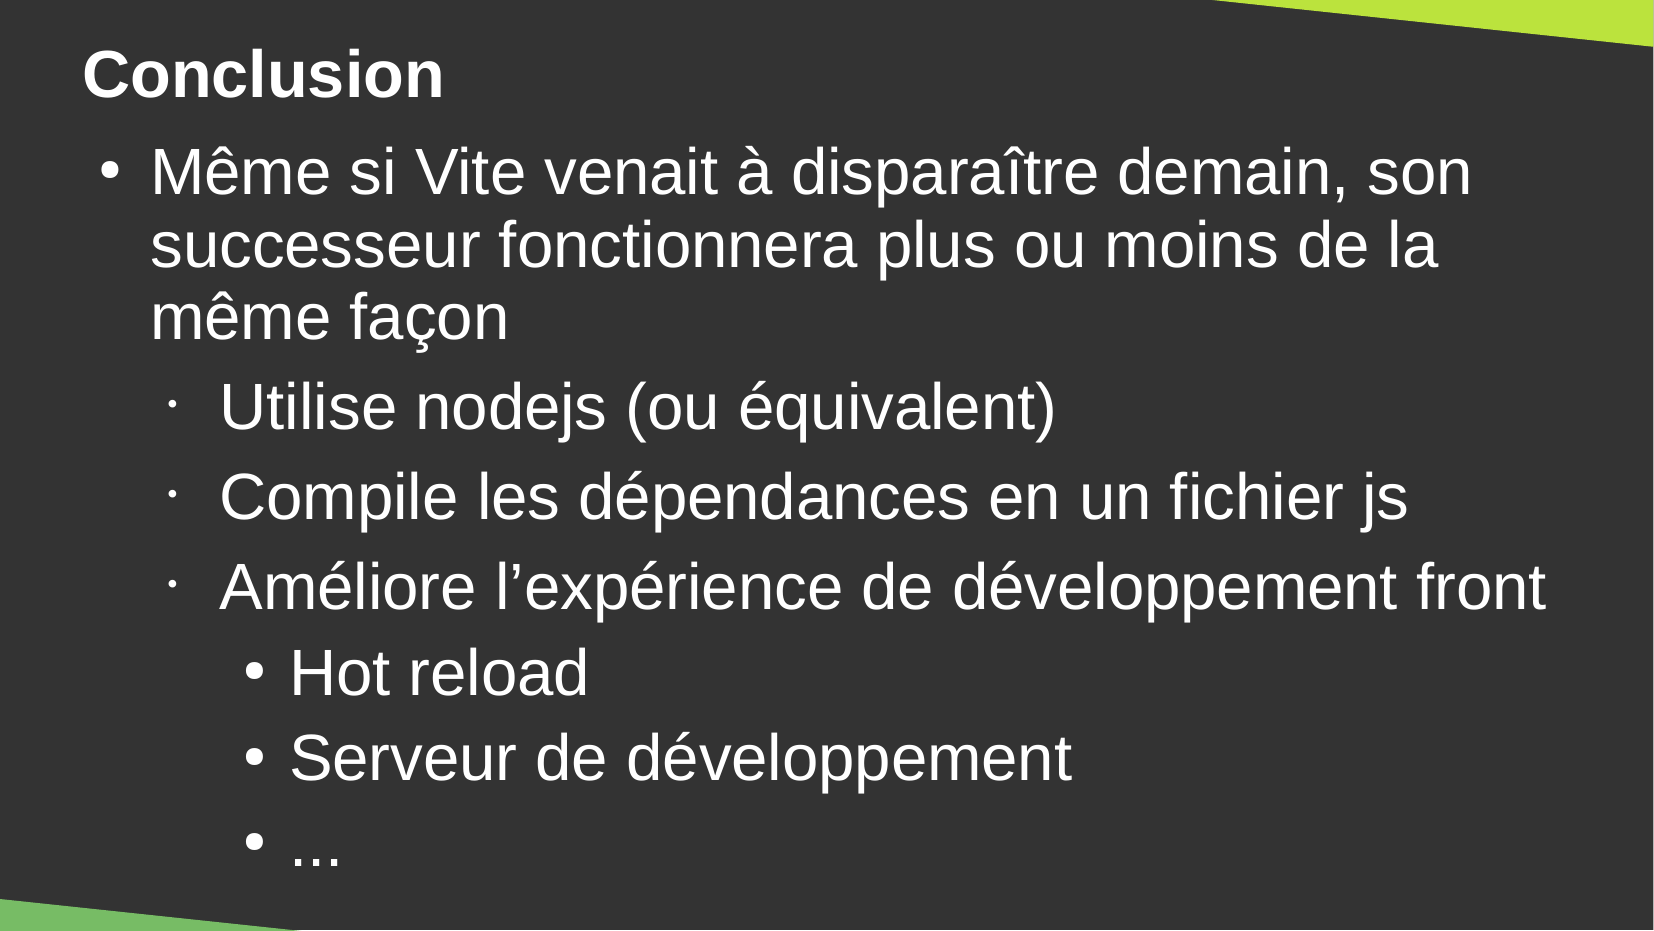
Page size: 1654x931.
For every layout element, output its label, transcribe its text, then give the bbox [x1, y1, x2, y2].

text_box [0, 899, 302, 931]
list Même si Vite venait à disparaître demain, son successeur fonctionnera plus ou moins de la même façon Utilise nodejs (ou équivalent) Compile les dépendances en un fichier js Améliore l’expérience de développement front Hot reload Serveur de développement ... [80, 135, 1620, 886]
title Conclusion [82, 37, 1571, 114]
text_box [1212, 0, 1654, 47]
